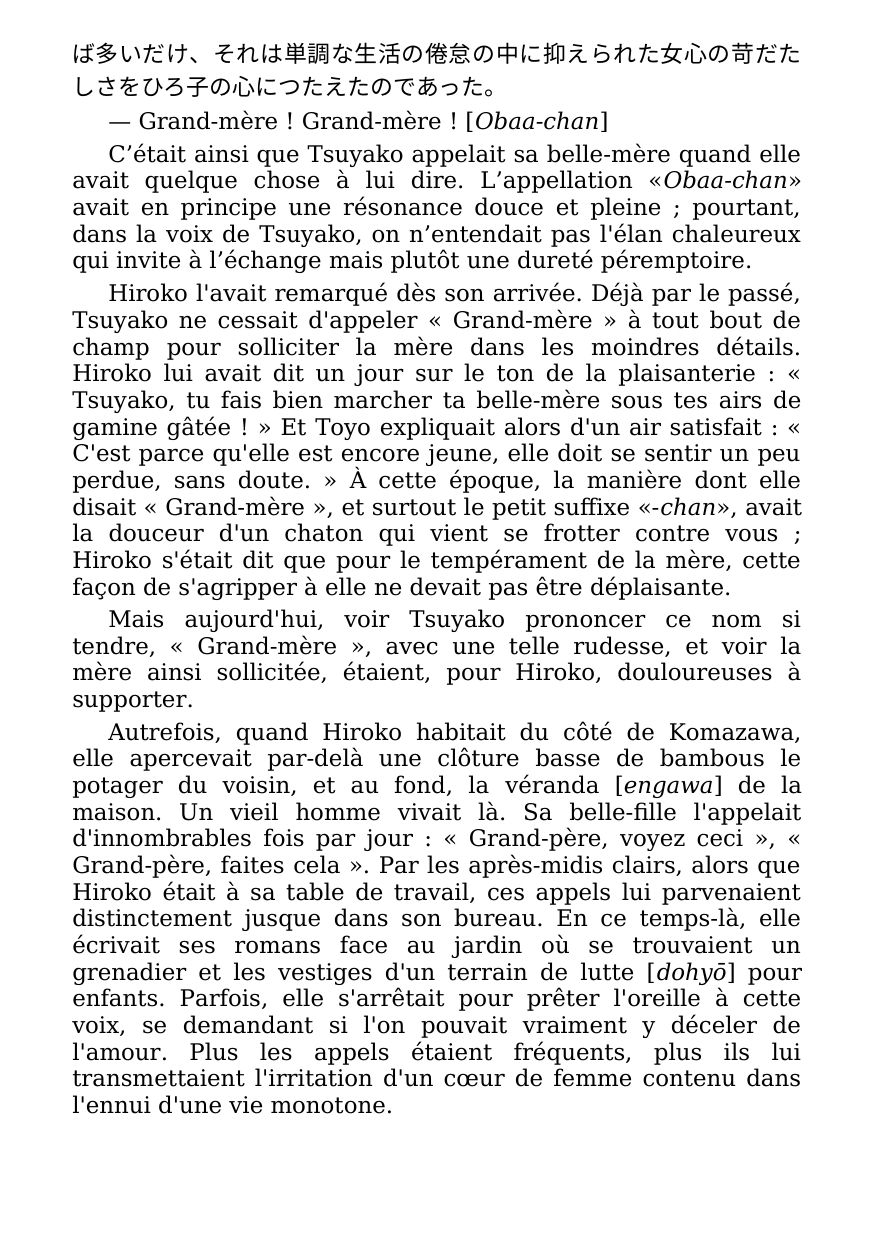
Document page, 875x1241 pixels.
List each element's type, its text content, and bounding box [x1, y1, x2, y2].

text Autrefois, quand Hiroko habitait du côté de Komazawa, elle apercevait par-delà une clôture basse de bambous le potager du voisin, et au fond, la véranda [engawa] de la maison. Un vieil homme vivait là. Sa belle-fille l'appelait d'innombrables fois par jour : « Grand-père, voyez ceci », « Grand-père, faites cela ». Par les après-midis clairs, alors que Hiroko était à sa table de travail, ces appels lui parvenaient distinctement jusque dans son bureau. En ce temps-là, elle écrivait ses romans face au jardin où se trouvaient un grenadier et les vestiges d'un terrain de lutte [dohyō] pour enfants. Parfois, elle s'arrêtait pour prêter l'oreille à cette voix, se demandant si l'on pouvait vraiment y déceler de l'amour. Plus les appels étaient fréquents, plus ils lui transmettaient l'irritation d'un cœur de femme contenu dans l'ennui d'une vie monotone. [72, 719, 802, 1119]
text ば多いだけ、それは単調な生活の倦怠の中に抑えられた女心の苛だたしさをひろ子の心につたえたのであった。 [72, 36, 802, 102]
text — Grand-mère ! Grand-mère ! [Obaa-chan] [72, 108, 802, 135]
text Hiroko l'avait remarqué dès son arrivée. Déjà par le passé, Tsuyako ne cessait d'appeler « Grand-mère » à tout bout de champ pour solliciter la mère dans les moindres détails. Hiroko lui avait dit un jour sur le ton de la plaisanterie : « Tsuyako, tu fais bien marcher ta belle-mère sous tes airs de gamine gâtée ! » Et Toyo expliquait alors d'un air satisfait : « C'est parce qu'elle est encore jeune, elle doit se sentir un peu perdue, sans doute. » À cette époque, la manière dont elle disait « Grand-mère », et surtout le petit suffixe «-chan», avait la douceur d'un chaton qui vient se frotter contre vous ; Hiroko s'était dit que pour le tempérament de la mère, cette façon de s'agripper à elle ne devait pas être déplaisante. [72, 280, 802, 600]
text C’était ainsi que Tsuyako appelait sa belle-mère quand elle avait quelque chose à lui dire. L’appellation «Obaa-chan» avait en principe une résonance douce et pleine ; pourtant, dans la voix de Tsuyako, on n’entendait pas l'élan chaleureux qui invite à l’échange mais plutôt une dureté péremptoire. [72, 141, 802, 274]
text Mais aujourd'hui, voir Tsuyako prononcer ce nom si tendre, « Grand-mère », avec une telle rudesse, et voir la mère ainsi sollicitée, étaient, pour Hiroko, douloureuses à supporter. [72, 606, 802, 713]
